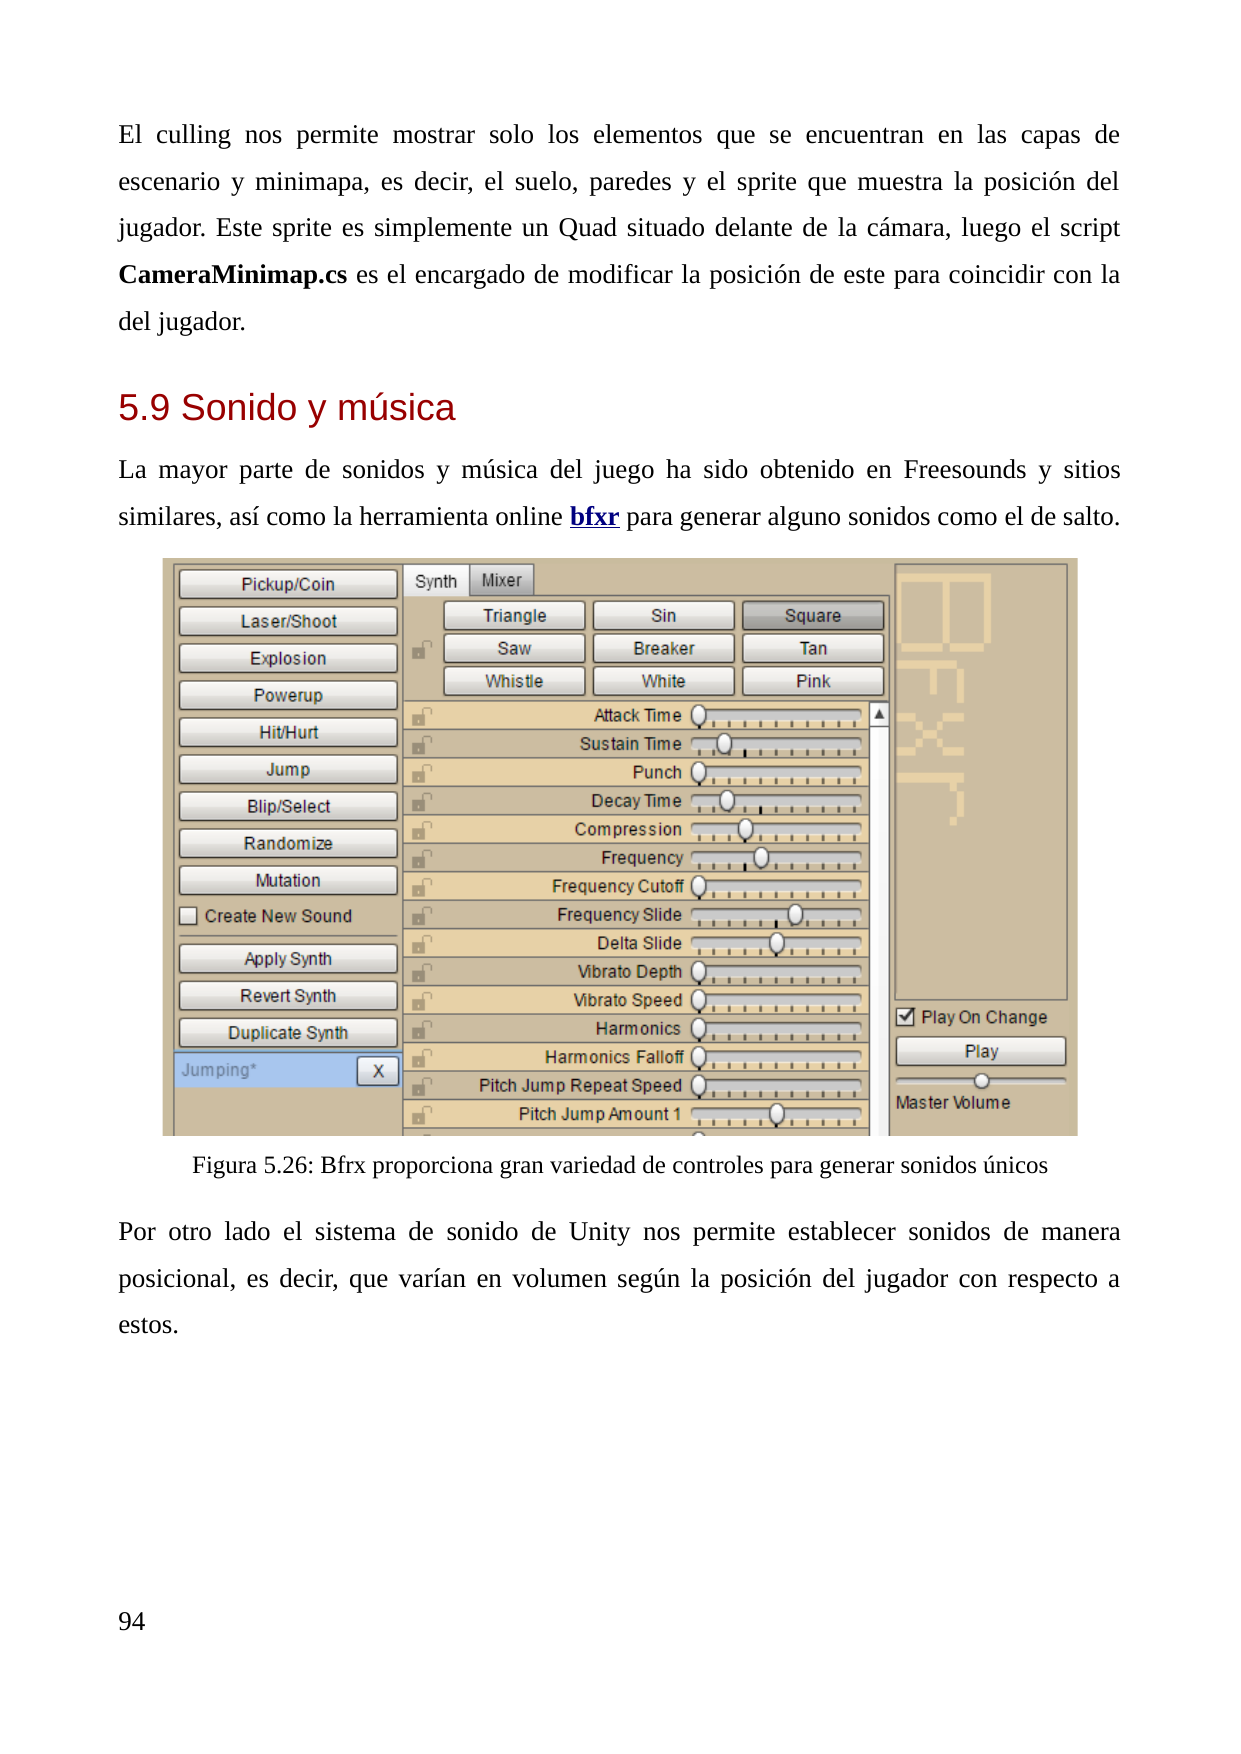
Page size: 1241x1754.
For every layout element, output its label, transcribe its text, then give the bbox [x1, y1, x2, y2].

text Figura 5.26: Bfrx proporciona gran variedad de controles para generar sonidos únicos [162, 1136, 1078, 1179]
text La mayor parte de sonidos y música del juego ha sido obtenido en Freesounds y sitios similares, así como la herramienta online bfxr para generar alguno sonidos como el de salto. [118, 453, 1122, 531]
subtitle Sonido y música [118, 385, 1122, 428]
picture [162, 558, 1078, 1136]
text Por otro lado el sistema de sonido de Unity nos permite establecer sonidos de manera posicional, es decir, que varían en volumen según la posición del jugador con respecto a estos. [118, 1136, 1122, 1340]
text El culling nos permite mostrar solo los elementos que se encuentran en las capas de escenario y minimapa, es decir, el suelo, paredes y el sprite que muestra la posición del jugador. Este sprite es simplemente un Quad situado delante de la cámara, luego el script CameraMinimap.cs es el encargado de modificar la posición de este para coincidir con la del jugador. [118, 118, 1122, 336]
